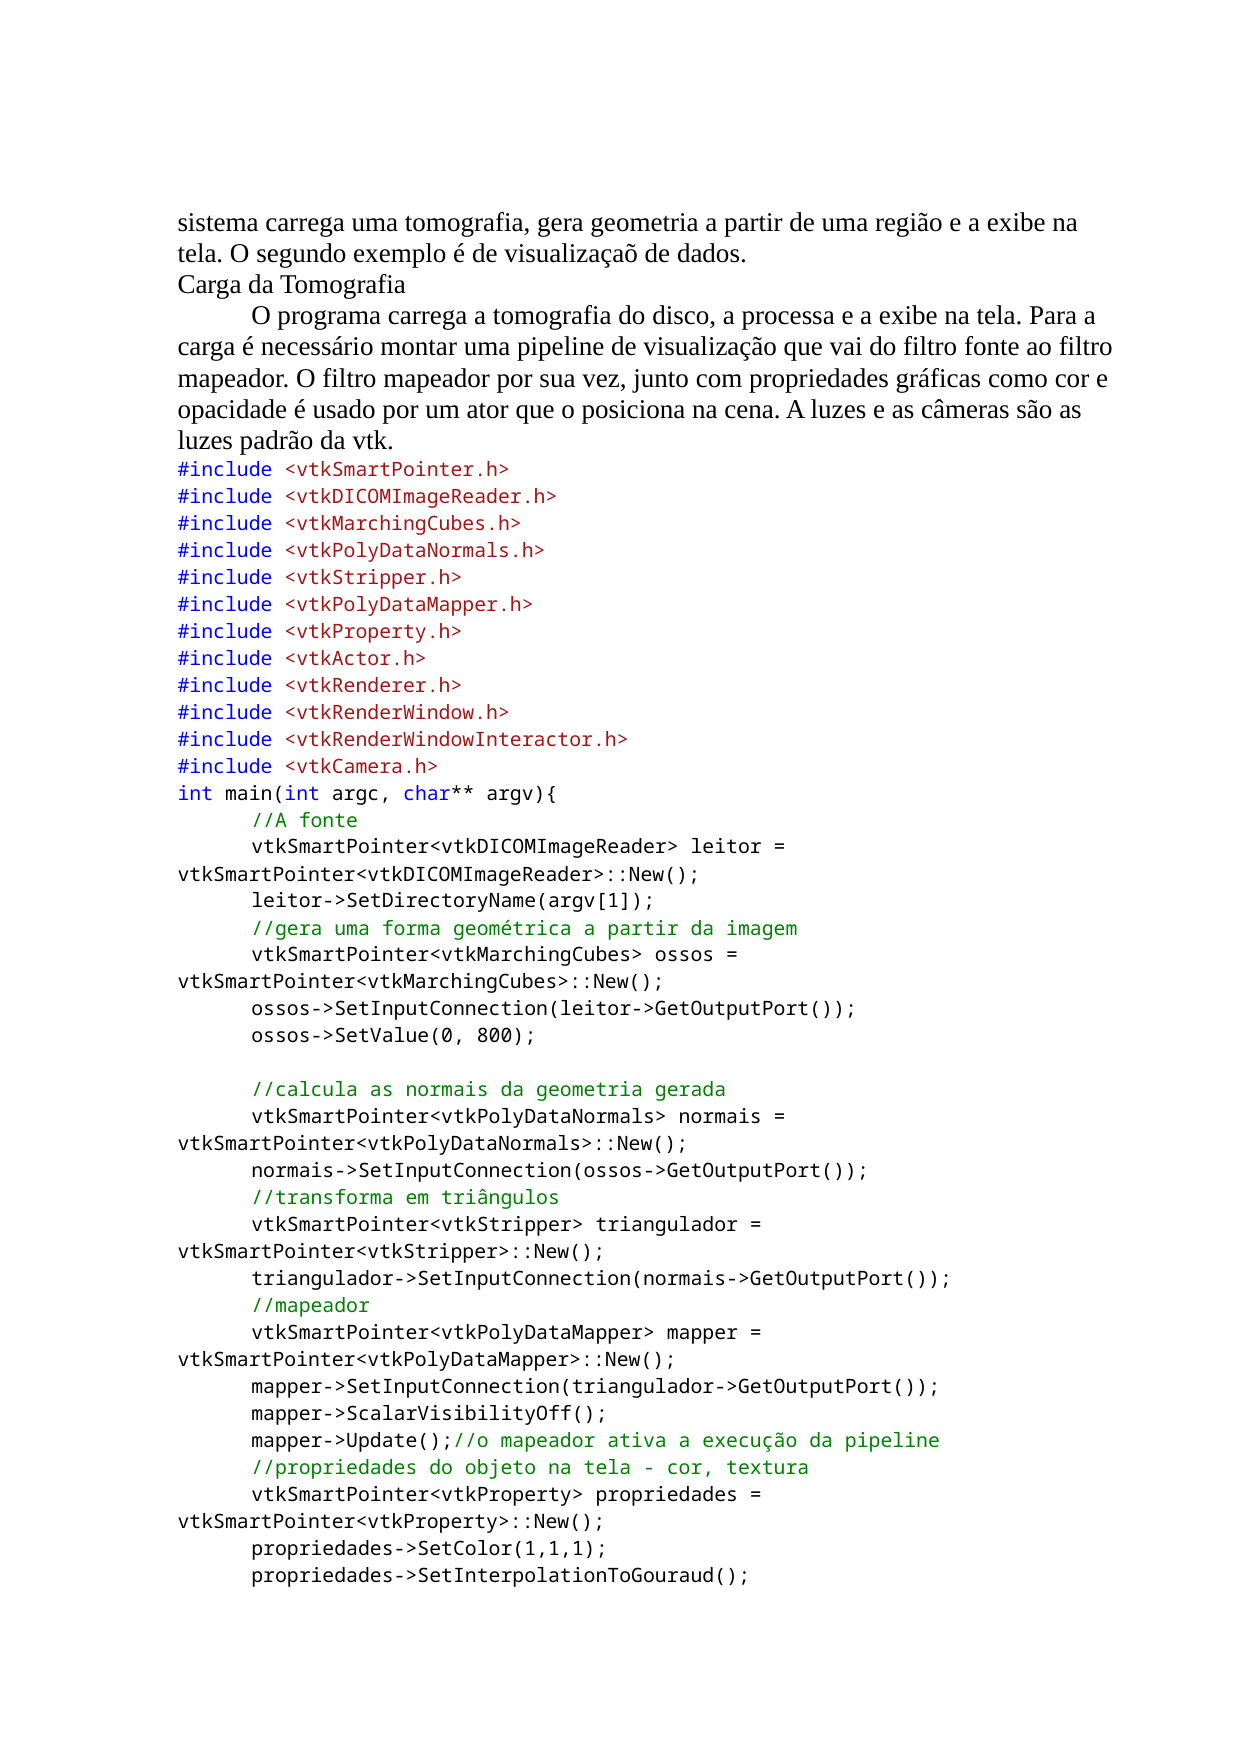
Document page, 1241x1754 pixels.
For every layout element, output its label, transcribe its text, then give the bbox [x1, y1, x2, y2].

text sistema carrega uma tomografia, gera geometria a partir de uma região e a exibe na tela. O segundo exemplo é de visualizaçaõ de dados. [177, 206, 1122, 268]
text #include <vtkPolyDataNormals.h> [177, 536, 1122, 563]
text //A fonte [177, 806, 1122, 833]
text ossos->SetValue(0, 800); [177, 1022, 1122, 1049]
text vtkSmartPointer<vtkPolyDataNormals> normais = vtkSmartPointer<vtkPolyDataNormals>::New(); [177, 1103, 1122, 1157]
text vtkSmartPointer<vtkDICOMImageReader> leitor = vtkSmartPointer<vtkDICOMImageReader>::New(); [177, 833, 1122, 887]
text #include <vtkMarchingCubes.h> [177, 509, 1122, 536]
text vtkSmartPointer<vtkPolyDataMapper> mapper = vtkSmartPointer<vtkPolyDataMapper>::New(); [177, 1318, 1122, 1372]
text O programa carrega a tomografia do disco, a processa e a exibe na tela. Para a carga é necessário montar uma pipeline de visualização que vai do filtro fonte ao filtro mapeador. O filtro mapeador por sua vez, junto com propriedades gráficas como cor e opacidade é usado por um ator que o posiciona na cena. A luzes e as câmeras são as luzes padrão da vtk. [177, 299, 1122, 455]
text #include <vtkRenderWindowInteractor.h> [177, 725, 1122, 752]
text normais->SetInputConnection(ossos->GetOutputPort()); [177, 1157, 1122, 1183]
text leitor->SetDirectoryName(argv[1]); [177, 887, 1122, 914]
text #include <vtkStripper.h> [177, 563, 1122, 590]
text #include <vtkCamera.h> [177, 752, 1122, 779]
text #include <vtkDICOMImageReader.h> [177, 482, 1122, 509]
text //gera uma forma geométrica a partir da imagem [177, 914, 1122, 941]
text mapper->SetInputConnection(triangulador->GetOutputPort()); [177, 1372, 1122, 1399]
text mapper->Update();//o mapeador ativa a execução da pipeline [177, 1426, 1122, 1453]
text vtkSmartPointer<vtkStripper> triangulador = vtkSmartPointer<vtkStripper>::New(); [177, 1211, 1122, 1264]
text #include <vtkActor.h> [177, 644, 1122, 671]
text #include <vtkRenderer.h> [177, 671, 1122, 698]
text //transforma em triângulos [177, 1183, 1122, 1211]
text int main(int argc, char** argv){ [177, 779, 1122, 806]
text #include <vtkSmartPointer.h> [177, 455, 1122, 482]
text //mapeador [177, 1291, 1122, 1318]
text mapper->ScalarVisibilityOff(); [177, 1399, 1122, 1426]
text vtkSmartPointer<vtkProperty> propriedades = vtkSmartPointer<vtkProperty>::New(); [177, 1480, 1122, 1534]
text //propriedades do objeto na tela - cor, textura [177, 1453, 1122, 1480]
text #include <vtkProperty.h> [177, 617, 1122, 644]
text propriedades->SetInterpolationToGouraud(); [177, 1561, 1122, 1588]
text triangulador->SetInputConnection(normais->GetOutputPort()); [177, 1264, 1122, 1291]
text Carga da Tomografia [177, 268, 1122, 299]
text #include <vtkRenderWindow.h> [177, 698, 1122, 725]
text ossos->SetInputConnection(leitor->GetOutputPort()); [177, 995, 1122, 1022]
text vtkSmartPointer<vtkMarchingCubes> ossos = vtkSmartPointer<vtkMarchingCubes>::New(); [177, 941, 1122, 995]
text //calcula as normais da geometria gerada [177, 1076, 1122, 1103]
text #include <vtkPolyDataMapper.h> [177, 590, 1122, 617]
text propriedades->SetColor(1,1,1); [177, 1534, 1122, 1561]
